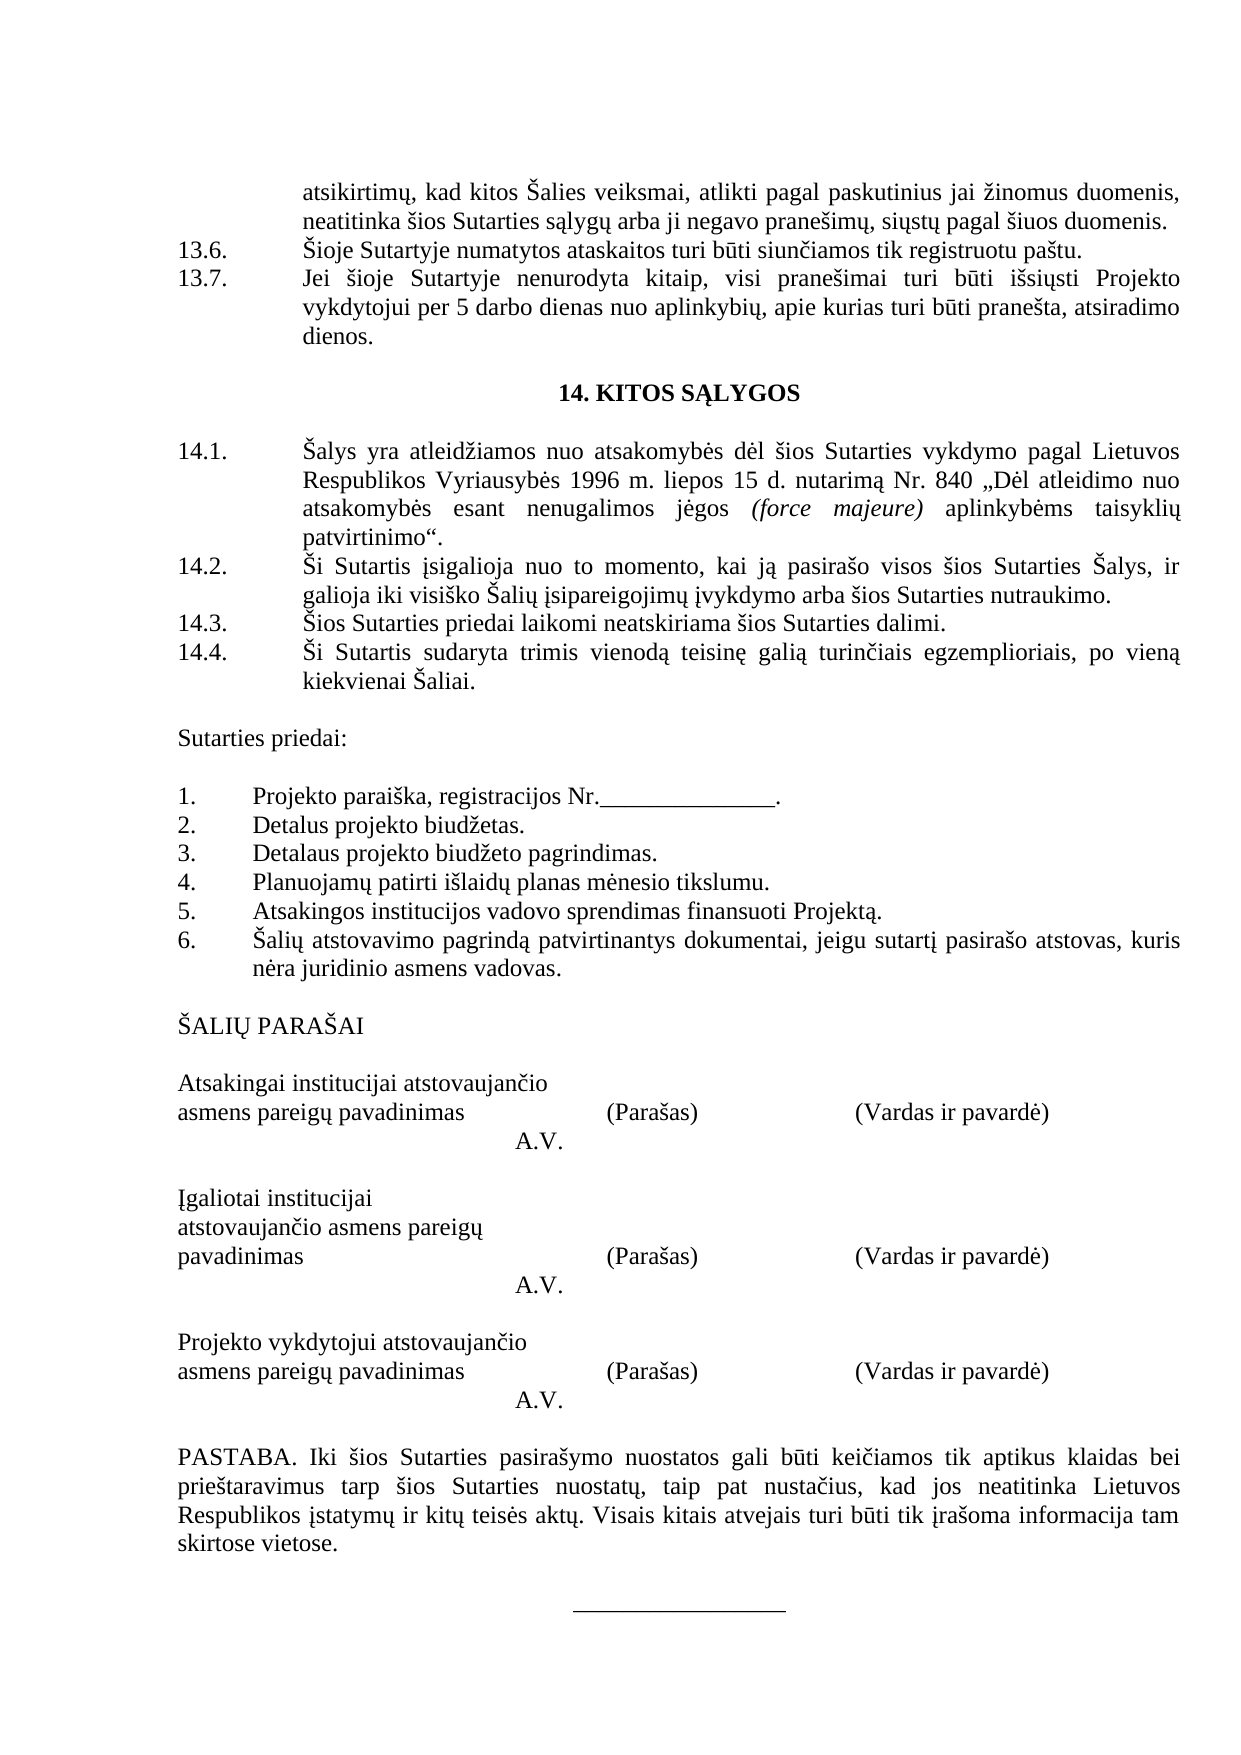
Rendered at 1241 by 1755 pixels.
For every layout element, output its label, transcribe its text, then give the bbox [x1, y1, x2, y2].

text 2. Detalus projekto biudžetas. [177, 810, 1181, 838]
text atsikirtimų, kad kitos Šalies veiksmai, atlikti pagal paskutinius jai žinomus duomenis, neatitinka šios Sutarties sąlygų arba ji negavo pranešimų, siųstų pagal šiuos duomenis. [177, 177, 1181, 235]
text 3. Detalaus projekto biudžeto pagrindimas. [177, 838, 1181, 867]
text A.V. [515, 1126, 1181, 1155]
text 6. Šalių atstovavimo pagrindą patvirtinantys dokumentai, jeigu sutartį pasirašo atstovas, kuris nėra juridinio asmens vadovas. [177, 925, 1181, 982]
text atstovaujančio asmens pareigų [177, 1212, 1181, 1241]
text 5. Atsakingos institucijos vadovo sprendimas finansuoti Projektą. [177, 896, 1181, 925]
text Įgaliotai institucijai [177, 1183, 1181, 1212]
text asmens pareigų pavadinimas (Parašas) (Vardas ir pavardė) [177, 1097, 1181, 1126]
text A.V. [515, 1270, 1181, 1298]
text PASTABA. Iki šios Sutarties pasirašymo nuostatos gali būti keičiamos tik aptikus klaidas bei prieštaravimus tarp šios Sutarties nuostatų, taip pat nustačius, kad jos neatitinka Lietuvos Respublikos įstatymų ir kitų teisės aktų. Visais kitais atvejais turi būti tik įrašoma informacija tam skirtose vietose. [177, 1442, 1181, 1557]
text Projekto vykdytojui atstovaujančio [177, 1327, 1181, 1356]
text pavadinimas (Parašas) (Vardas ir pavardė) [177, 1241, 1181, 1270]
text 13.6. Šioje Sutartyje numatytos ataskaitos turi būti siunčiamos tik registruotu paštu. [177, 235, 1181, 263]
text 14.2. Ši Sutartis įsigalioja nuo to momento, kai ją pasirašo visos šios Sutarties Šalys, ir galioja iki visiško Šalių įsipareigojimų įvykdymo arba šios Sutarties nutraukimo. [177, 551, 1181, 608]
text 14.1. Šalys yra atleidžiamos nuo atsakomybės dėl šios Sutarties vykdymo pagal Lietuvos Respublikos Vyriausybės 1996 m. liepos 15 d. nutarimą Nr. 840 „Dėl atleidimo nuo atsakomybės esant nenugalimos jėgos (force majeure) aplinkybėms taisyklių patvirtinimo“. [177, 436, 1181, 551]
text _________________ [177, 1586, 1181, 1615]
text asmens pareigų pavadinimas (Parašas) (Vardas ir pavardė) [177, 1356, 1181, 1385]
text 1. Projekto paraiška, registracijos Nr.______________. [177, 781, 1181, 810]
text Sutarties priedai: [177, 723, 1181, 752]
text 14.3. Šios Sutarties priedai laikomi neatskiriama šios Sutarties dalimi. [177, 608, 1181, 637]
text 14.4. Ši Sutartis sudaryta trimis vienodą teisinę galią turinčiais egzemplioriais, po vieną kiekvienai Šaliai. [177, 637, 1181, 695]
text 14. KITOS SĄLYGOS [177, 378, 1181, 407]
text A.V. [515, 1385, 1181, 1413]
text 4. Planuojamų patirti išlaidų planas mėnesio tikslumu. [177, 867, 1181, 896]
text Atsakingai institucijai atstovaujančio [177, 1068, 1181, 1097]
text 13.7. Jei šioje Sutartyje nenurodyta kitaip, visi pranešimai turi būti išsiųsti Projekto vykdytojui per 5 darbo dienas nuo aplinkybių, apie kurias turi būti pranešta, atsiradimo dienos. [177, 263, 1181, 350]
text ŠALIŲ PARAŠAI [177, 1011, 1181, 1040]
